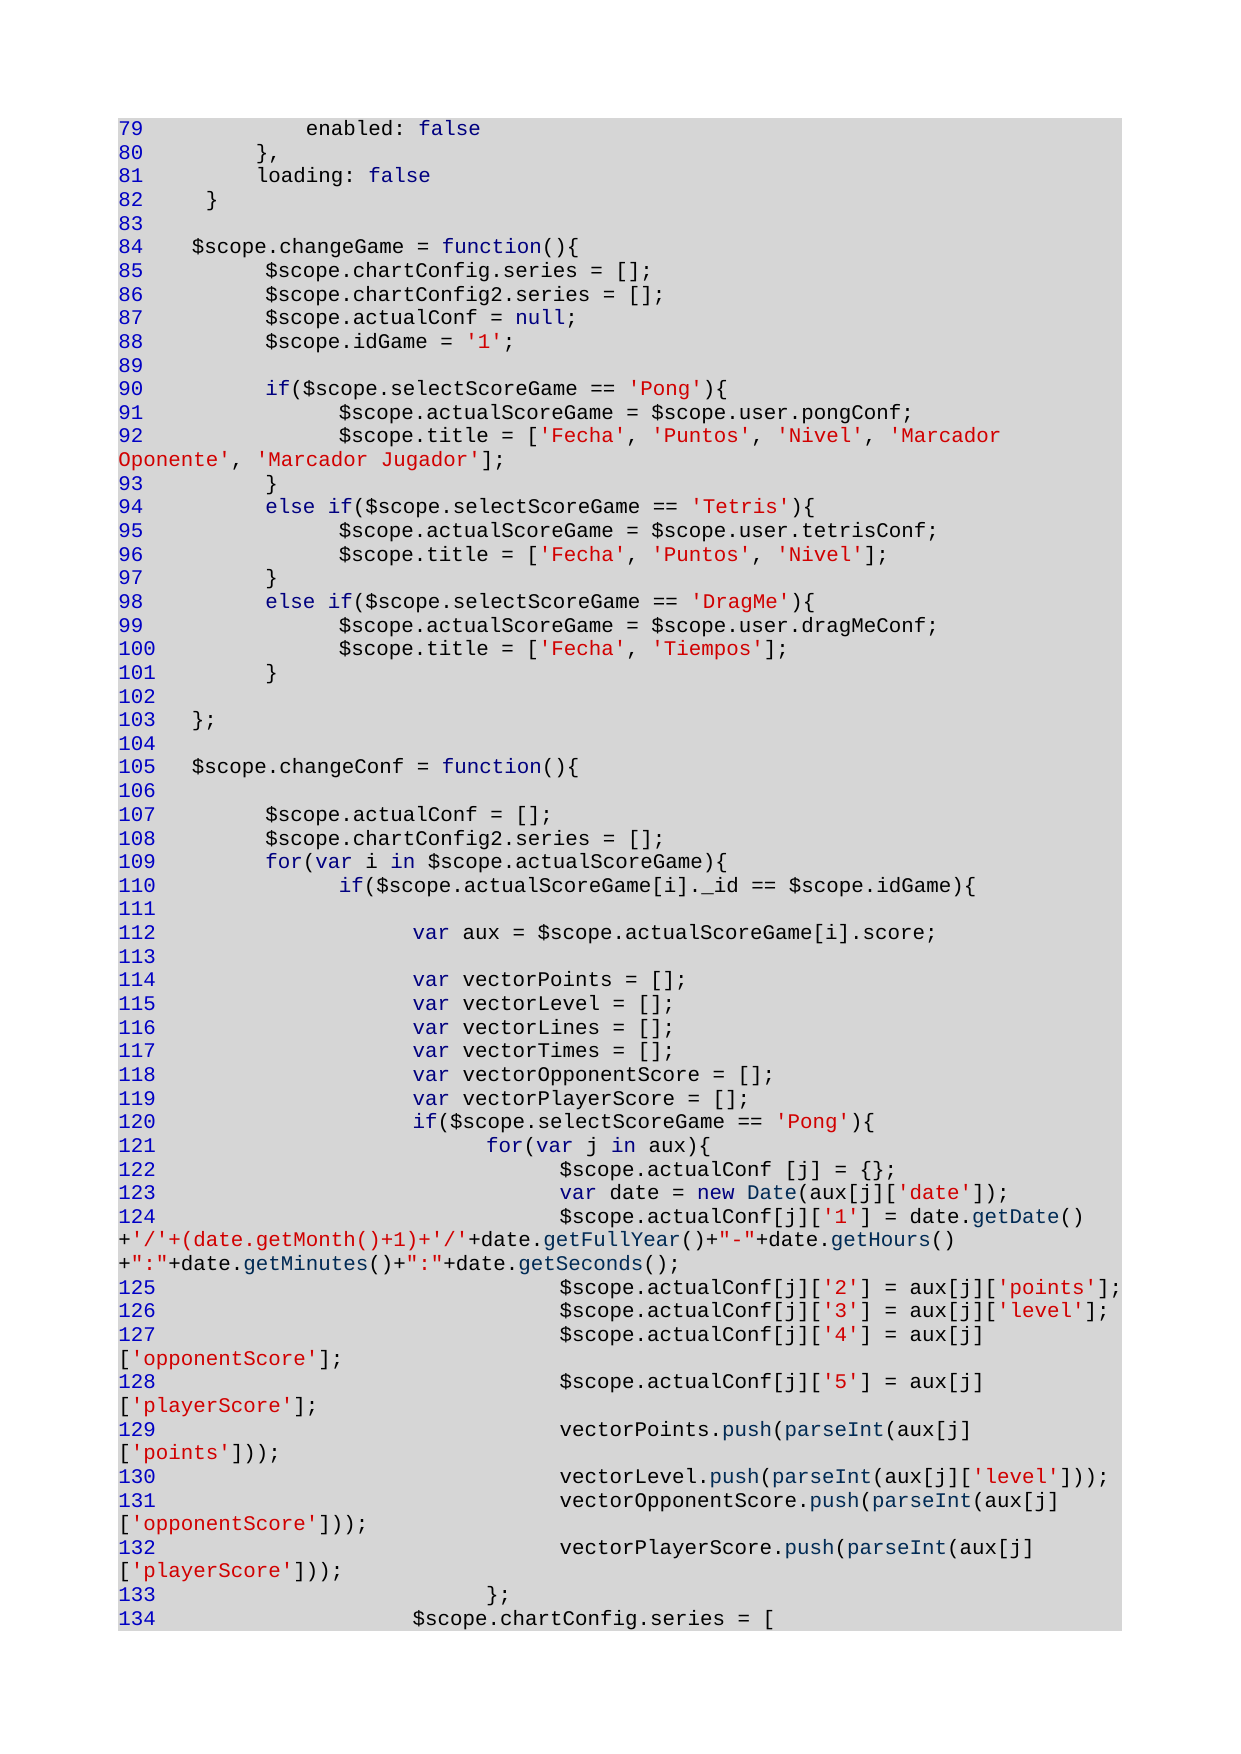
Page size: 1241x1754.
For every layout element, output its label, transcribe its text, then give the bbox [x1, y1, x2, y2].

text 80 }, [118, 142, 1122, 165]
text 86 $scope.chartConfig2.series = []; [118, 284, 1122, 307]
text 125 $scope.actualConf[j]['2'] = aux[j]['points']; [118, 1277, 1122, 1300]
text 107 $scope.actualConf = []; [118, 804, 1122, 827]
text 115 var vectorLevel = []; [118, 993, 1122, 1017]
text 114 var vectorPoints = []; [118, 969, 1122, 993]
text 88 $scope.idGame = '1'; [118, 331, 1122, 354]
text 134 $scope.chartConfig.series = [ [118, 1608, 1122, 1631]
text 110 if($scope.actualScoreGame[i]._id == $scope.idGame){ [118, 875, 1122, 898]
text 85 $scope.chartConfig.series = []; [118, 260, 1122, 284]
text 87 $scope.actualConf = null; [118, 307, 1122, 331]
text 89 [118, 354, 1122, 378]
text 128 $scope.actualConf[j]['5'] = aux[j]['playerScore']; [118, 1371, 1122, 1419]
text 90 if($scope.selectScoreGame == 'Pong'){ [118, 378, 1122, 402]
text 127 $scope.actualConf[j]['4'] = aux[j]['opponentScore']; [118, 1324, 1122, 1371]
text 83 [118, 213, 1122, 236]
text 121 for(var j in aux){ [118, 1135, 1122, 1158]
text 130 vectorLevel.push(parseInt(aux[j]['level'])); [118, 1466, 1122, 1489]
text 93 } [118, 473, 1122, 496]
text 119 var vectorPlayerScore = []; [118, 1088, 1122, 1111]
text 129 vectorPoints.push(parseInt(aux[j]['points'])); [118, 1419, 1122, 1466]
text 120 if($scope.selectScoreGame == 'Pong'){ [118, 1111, 1122, 1135]
text 113 [118, 946, 1122, 969]
text 94 else if($scope.selectScoreGame == 'Tetris'){ [118, 496, 1122, 520]
text 111 [118, 898, 1122, 922]
text 126 $scope.actualConf[j]['3'] = aux[j]['level']; [118, 1300, 1122, 1324]
text 106 [118, 780, 1122, 804]
text 100 $scope.title = ['Fecha', 'Tiempos']; [118, 638, 1122, 662]
text 131 vectorOpponentScore.push(parseInt(aux[j]['opponentScore'])); [118, 1489, 1122, 1537]
text 102 [118, 686, 1122, 709]
text 122 $scope.actualConf [j] = {}; [118, 1158, 1122, 1182]
text 97 } [118, 567, 1122, 591]
text 104 [118, 733, 1122, 757]
text 118 var vectorOpponentScore = []; [118, 1064, 1122, 1088]
text 117 var vectorTimes = []; [118, 1040, 1122, 1064]
text 103 }; [118, 709, 1122, 733]
text 116 var vectorLines = []; [118, 1017, 1122, 1040]
text 79 enabled: false [118, 118, 1122, 142]
text 99 $scope.actualScoreGame = $scope.user.dragMeConf; [118, 615, 1122, 638]
text 123 var date = new Date(aux[j]['date']); [118, 1182, 1122, 1206]
text 105 $scope.changeConf = function(){ [118, 757, 1122, 780]
text 92 $scope.title = ['Fecha', 'Puntos', 'Nivel', 'Marcador Oponente', 'Marcador Jugador']; [118, 426, 1122, 473]
text 98 else if($scope.selectScoreGame == 'DragMe'){ [118, 591, 1122, 615]
text 108 $scope.chartConfig2.series = []; [118, 827, 1122, 851]
text 112 var aux = $scope.actualScoreGame[i].score; [118, 922, 1122, 946]
text 132 vectorPlayerScore.push(parseInt(aux[j]['playerScore'])); [118, 1537, 1122, 1584]
text 109 for(var i in $scope.actualScoreGame){ [118, 851, 1122, 875]
text 133 }; [118, 1584, 1122, 1608]
text 101 } [118, 662, 1122, 686]
text 84 $scope.changeGame = function(){ [118, 236, 1122, 260]
text 96 $scope.title = ['Fecha', 'Puntos', 'Nivel']; [118, 544, 1122, 567]
text 82 } [118, 189, 1122, 213]
text 81 loading: false [118, 165, 1122, 189]
text 91 $scope.actualScoreGame = $scope.user.pongConf; [118, 402, 1122, 426]
text 95 $scope.actualScoreGame = $scope.user.tetrisConf; [118, 520, 1122, 544]
text 124 $scope.actualConf[j]['1'] = date.getDate()+'/'+(date.getMonth()+1)+'/'+date.getFullYear()+"-"+date.getHours()+":"+date.getMinutes()+":"+date.getSeconds(); [118, 1206, 1122, 1277]
